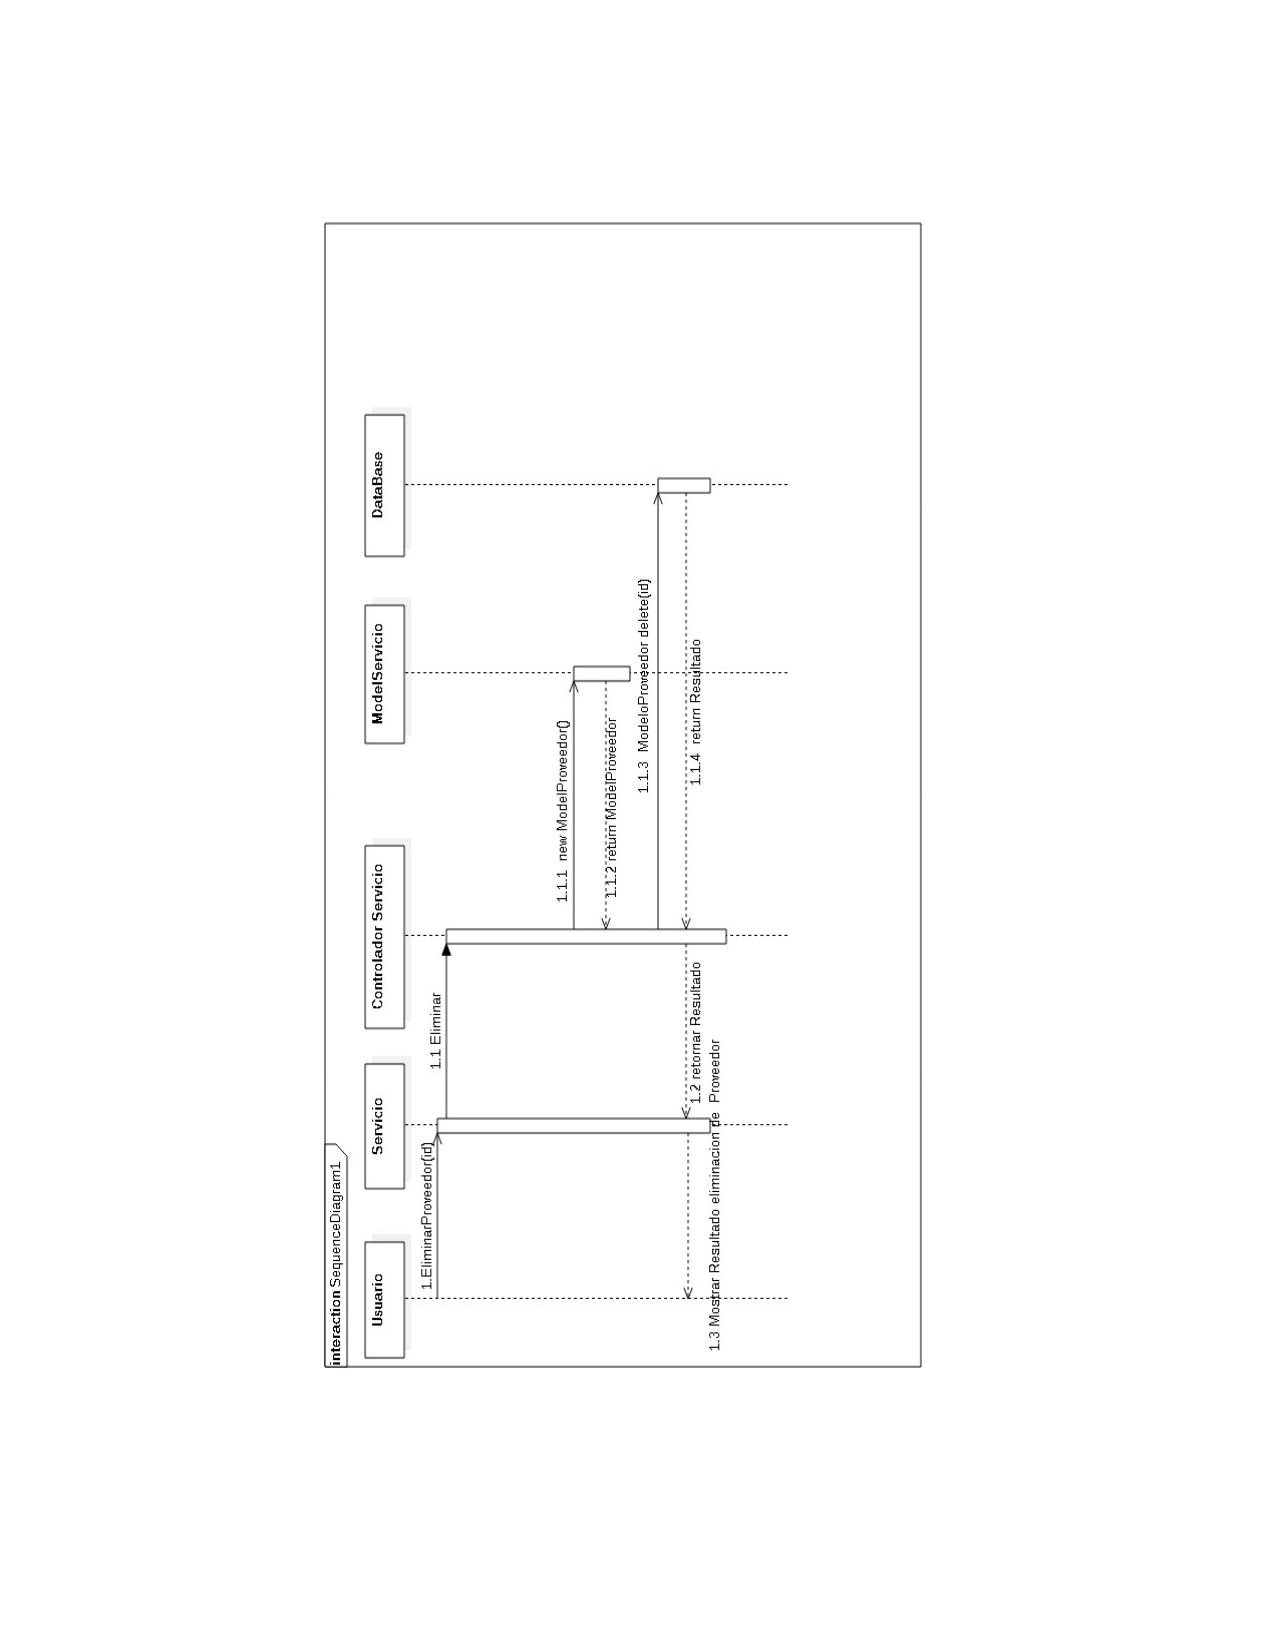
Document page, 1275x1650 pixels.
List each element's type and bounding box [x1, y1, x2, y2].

picture [315, 179, 960, 1378]
